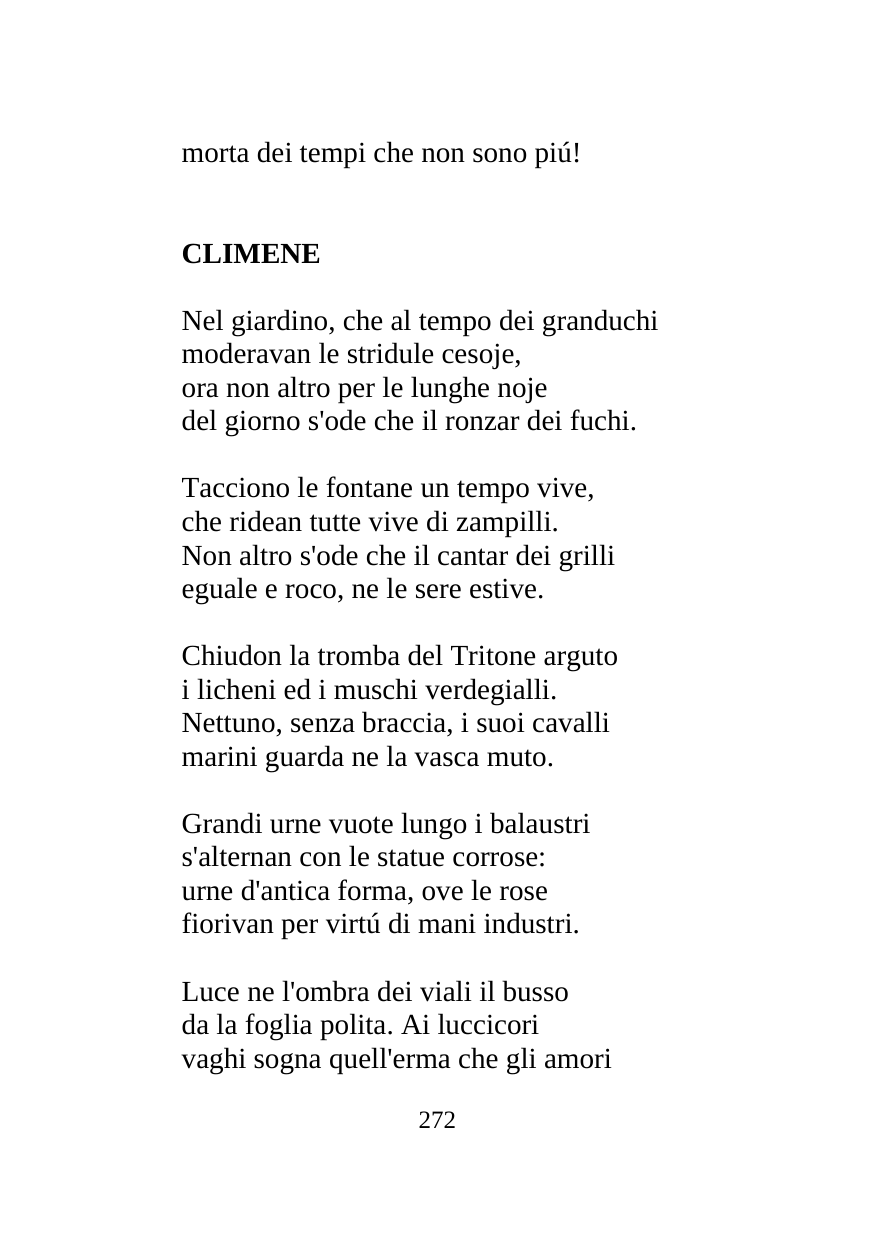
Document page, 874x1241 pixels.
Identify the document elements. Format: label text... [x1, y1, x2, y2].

text Tacciono le fontane un tempo vive, [181, 471, 693, 504]
text che ridean tutte vive di zampilli. [181, 504, 693, 538]
text Chiudon la tromba del Tritone arguto [181, 638, 693, 672]
text marini guarda ne la vasca muto. [181, 739, 693, 772]
text da la foglia polita. Ai luccicori [181, 1007, 693, 1041]
text vaghi sogna quell'erma che gli amori [181, 1041, 693, 1074]
text i licheni ed i muschi verdegialli. [181, 672, 693, 705]
text Non altro s'ode che il cantar dei grilli [181, 538, 693, 571]
text Nettuno, senza braccia, i suoi cavalli [181, 705, 693, 739]
text Grandi urne vuote lungo i balaustri [181, 806, 693, 839]
text del giorno s'ode che il ronzar dei fuchi. [181, 403, 693, 437]
text s'alternan con le statue corrose: [181, 839, 693, 873]
text eguale e roco, ne le sere estive. [181, 571, 693, 605]
text urne d'antica forma, ove le rose [181, 873, 693, 907]
text morta dei tempi che non sono piú! [181, 135, 693, 169]
text moderavan le stridule cesoje, [181, 336, 693, 370]
text ora non altro per le lunghe noje [181, 370, 693, 403]
text fiorivan per virtú di mani industri. [181, 907, 693, 940]
text Luce ne l'ombra dei viali il busso [181, 974, 693, 1007]
text CLIMENE [181, 236, 693, 269]
text Nel giardino, che al tempo dei granduchi [181, 303, 693, 336]
